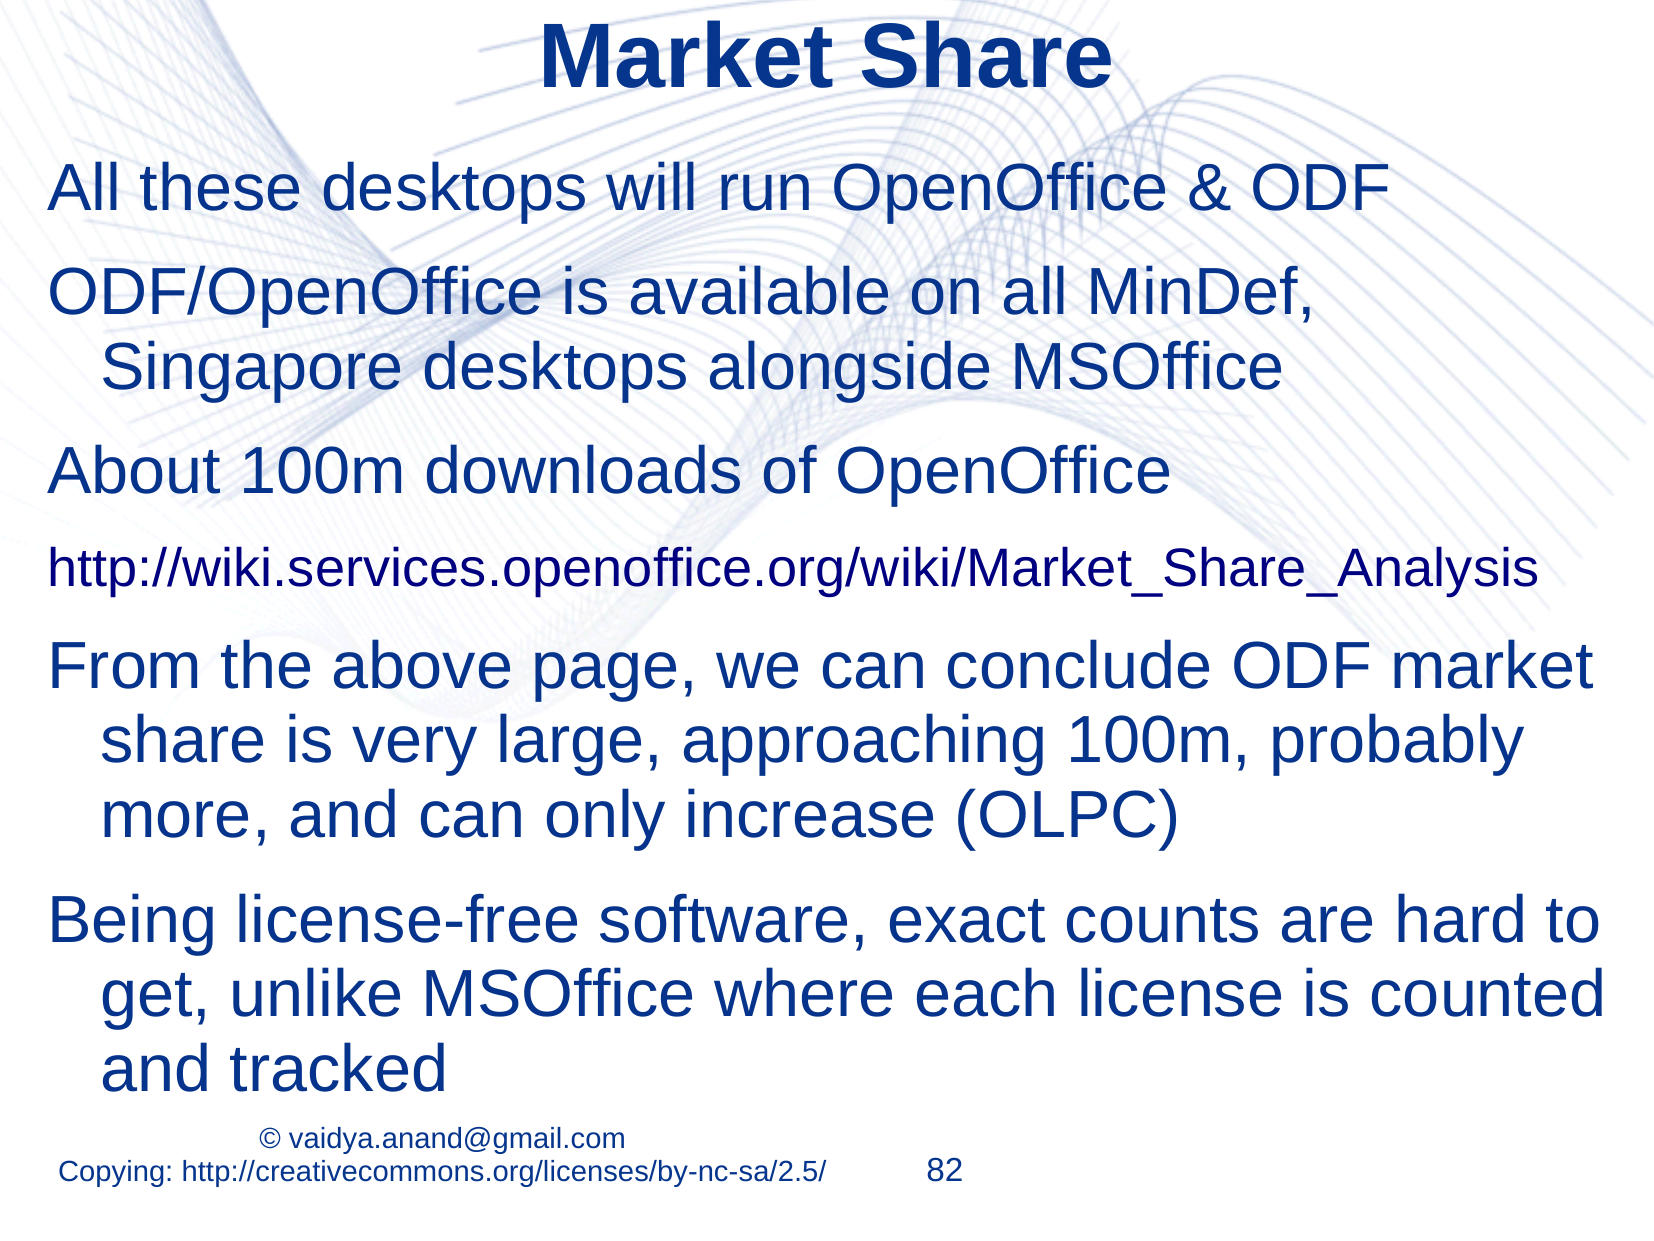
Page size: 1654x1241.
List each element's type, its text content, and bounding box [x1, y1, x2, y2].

list All these desktops will run OpenOffice & ODF ODF/OpenOffice is available on all MinDef, Singapore desktops alongside MSOffice About 100m downloads of OpenOffice http://wiki.services.openoffice.org/wiki/Market_Share_Analysis From the above page, we can conclude ODF market share is very large, approaching 100m, probably more, and can only increase (OLPC) Being license-free software, exact counts are hard to get, unlike MSOffice where each license is counted and tracked [29, 150, 1625, 1108]
picture [0, 0, 1654, 1241]
title Market Share [29, 0, 1625, 113]
